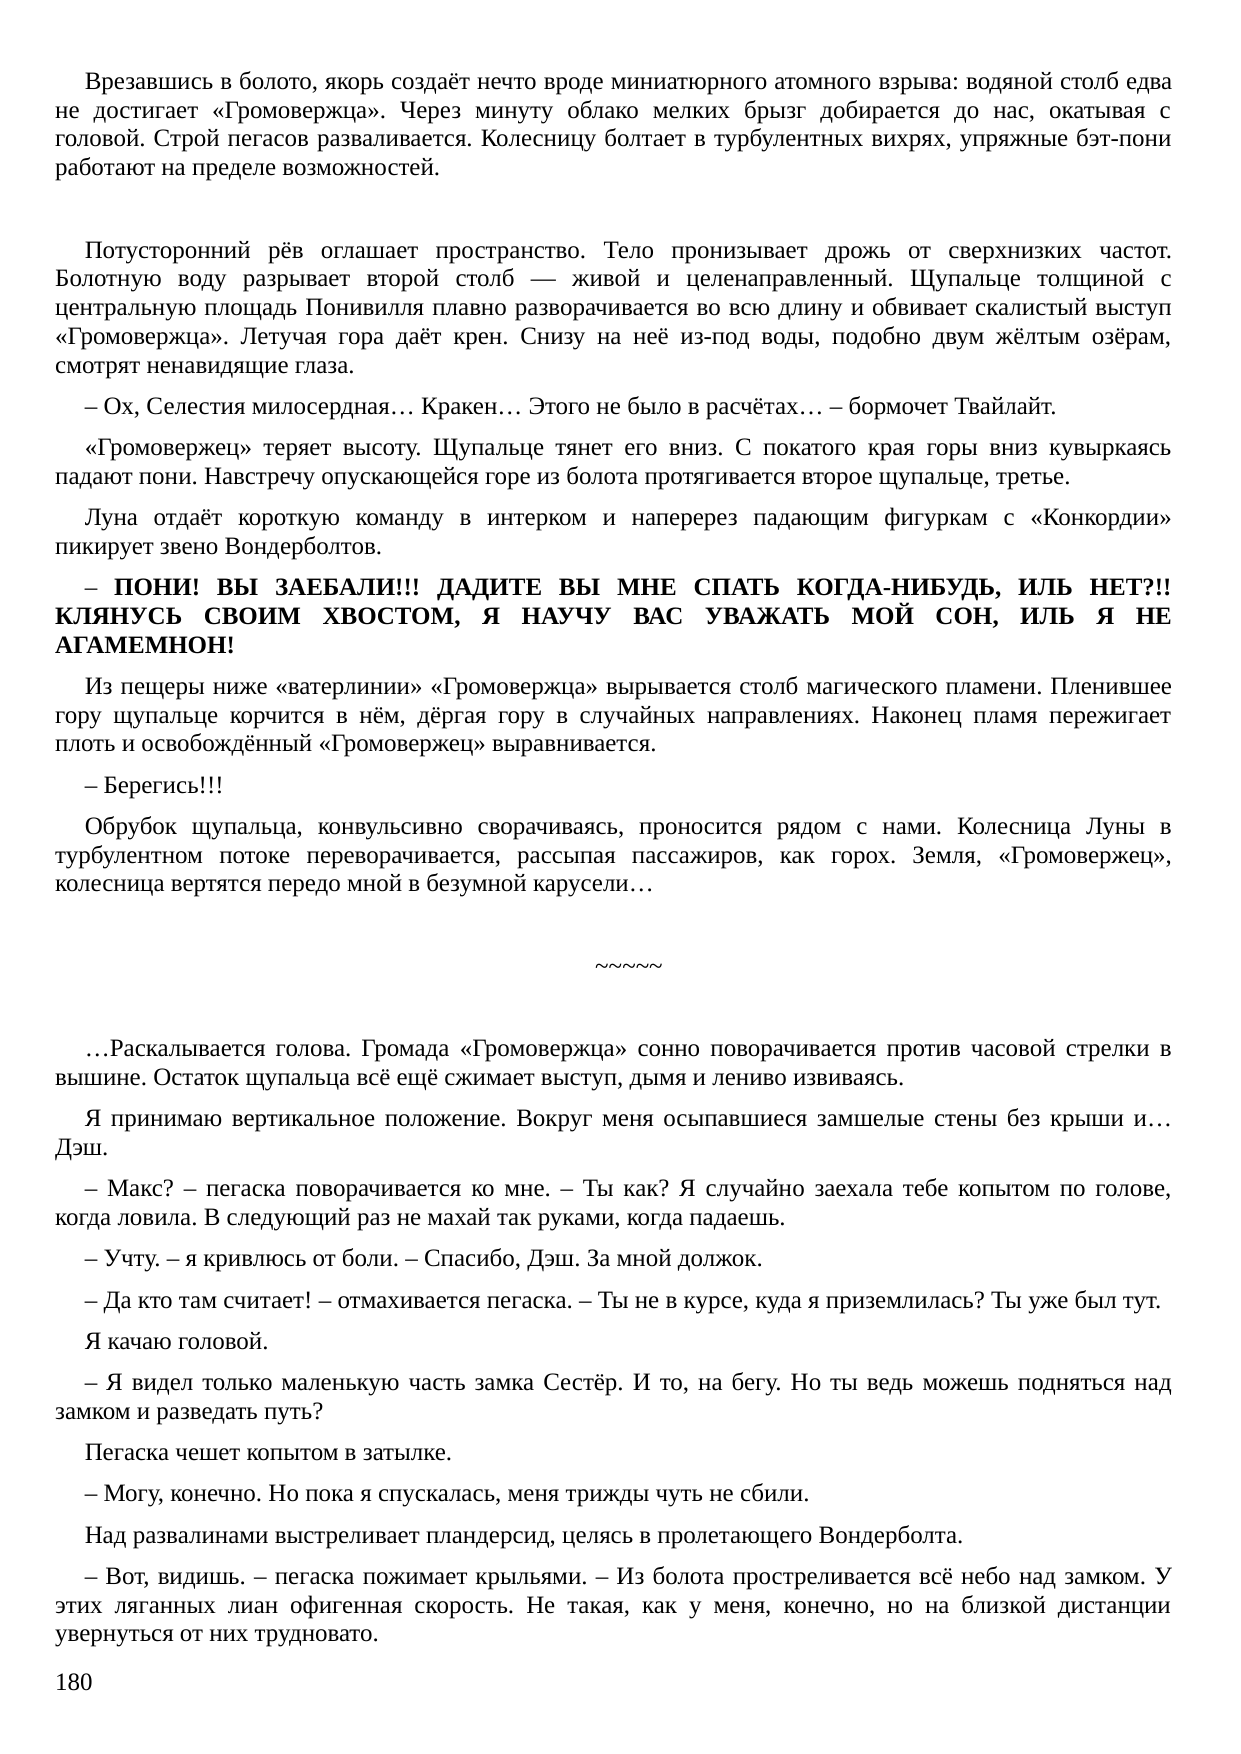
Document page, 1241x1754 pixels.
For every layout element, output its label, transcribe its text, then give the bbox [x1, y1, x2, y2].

text Луна отдаёт короткую команду в интерком и наперерез падающим фигуркам с «Конкордии» пикирует звено Вондерболтов. [55, 502, 1173, 560]
text …Раскалывается голова. Громада «Громовержца» сонно поворачивается против часовой стрелки в вышине. Остаток щупальца всё ещё сжимает выступ, дымя и лениво извиваясь. [55, 1033, 1173, 1091]
text Я принимаю вертикальное положение. Вокруг меня осыпавшиеся замшелые стены без крыши и… Дэш. [55, 1103, 1173, 1161]
text – Вот, видишь. – пегаска пожимает крыльями. – Из болота простреливается всё небо над замком. У этих ляганных лиан офигенная скорость. Не такая, как у меня, конечно, но на близкой дистанции увернуться от них трудновато. [55, 1561, 1173, 1647]
text – Берегись!!! [55, 770, 1173, 798]
text – Могу, конечно. Но пока я спускалась, меня трижды чуть не сбили. [55, 1478, 1173, 1507]
text – ПОНИ! ВЫ ЗАЕБАЛИ!!! ДАДИТЕ ВЫ МНЕ СПАТЬ КОГДА-НИБУДЬ, ИЛЬ НЕТ?!! КЛЯНУСЬ СВОИМ ХВОСТОМ, Я НАУЧУ ВАС УВАЖАТЬ МОЙ СОН, ИЛЬ Я НЕ АГАМЕМНОН! [55, 572, 1173, 658]
text – Ох, Селестия милосердная… Кракен… Этого не было в расчётах… – бормочет Твайлайт. [55, 391, 1173, 420]
text Над развалинами выстреливает пландерсид, целясь в пролетающего Вондерболта. [55, 1520, 1173, 1548]
text Я качаю головой. [55, 1326, 1173, 1355]
text – Учту. – я кривлюсь от боли. – Спасибо, Дэш. За мной должок. [55, 1243, 1173, 1272]
text – Да кто там считает! – отмахивается пегаска. – Ты не в курсе, куда я приземлилась? Ты уже был тут. [55, 1285, 1173, 1313]
text – Макс? – пегаска поворачивается ко мне. – Ты как? Я случайно заехала тебе копытом по голове, когда ловила. В следующий раз не махай так руками, когда падаешь. [55, 1173, 1173, 1231]
text – Я видел только маленькую часть замка Сестёр. И то, на бегу. Но ты ведь можешь подняться над замком и разведать путь? [55, 1367, 1173, 1425]
text Врезавшись в болото, якорь создаёт нечто вроде миниатюрного атомного взрыва: водяной столб едва не достигает «Громовержца». Через минуту облако мелких брызг добирается до нас, окатывая с головой. Строй пегасов разваливается. Колесницу болтает в турбулентных вихрях, упряжные бэт-пони работают на пределе возможностей. [55, 66, 1173, 181]
text «Громовержец» теряет высоту. Щупальце тянет его вниз. С покатого края горы вниз кувыркаясь падают пони. Навстречу опускающейся горе из болота протягивается второе щупальце, третье. [55, 432, 1173, 490]
text Пегаска чешет копытом в затылке. [55, 1437, 1173, 1466]
text Потусторонний рёв оглашает пространство. Тело пронизывает дрожь от сверхнизких частот. Болотную воду разрывает второй столб — живой и целенаправленный. Щупальце толщиной с центральную площадь Понивилля плавно разворачивается во всю длину и обвивает скалистый выступ «Громовержца». Летучая гора даёт крен. Снизу на неё из-под воды, подобно двум жёлтым озёрам, смотрят ненавидящие глаза. [55, 235, 1173, 378]
text Из пещеры ниже «ватерлинии» «Громовержца» вырывается столб магического пламени. Пленившее гору щупальце корчится в нём, дёргая гору в случайных направлениях. Наконец пламя пережигает плоть и освобождённый «Громовержец» выравнивается. [55, 671, 1173, 757]
text ~~~~~ [55, 951, 1173, 980]
text Обрубок щупальца, конвульсивно сворачиваясь, проносится рядом с нами. Колесница Луны в турбулентном потоке переворачивается, рассыпая пассажиров, как горох. Земля, «Громовержец», колесница вертятся передо мной в безумной карусели… [55, 811, 1173, 897]
